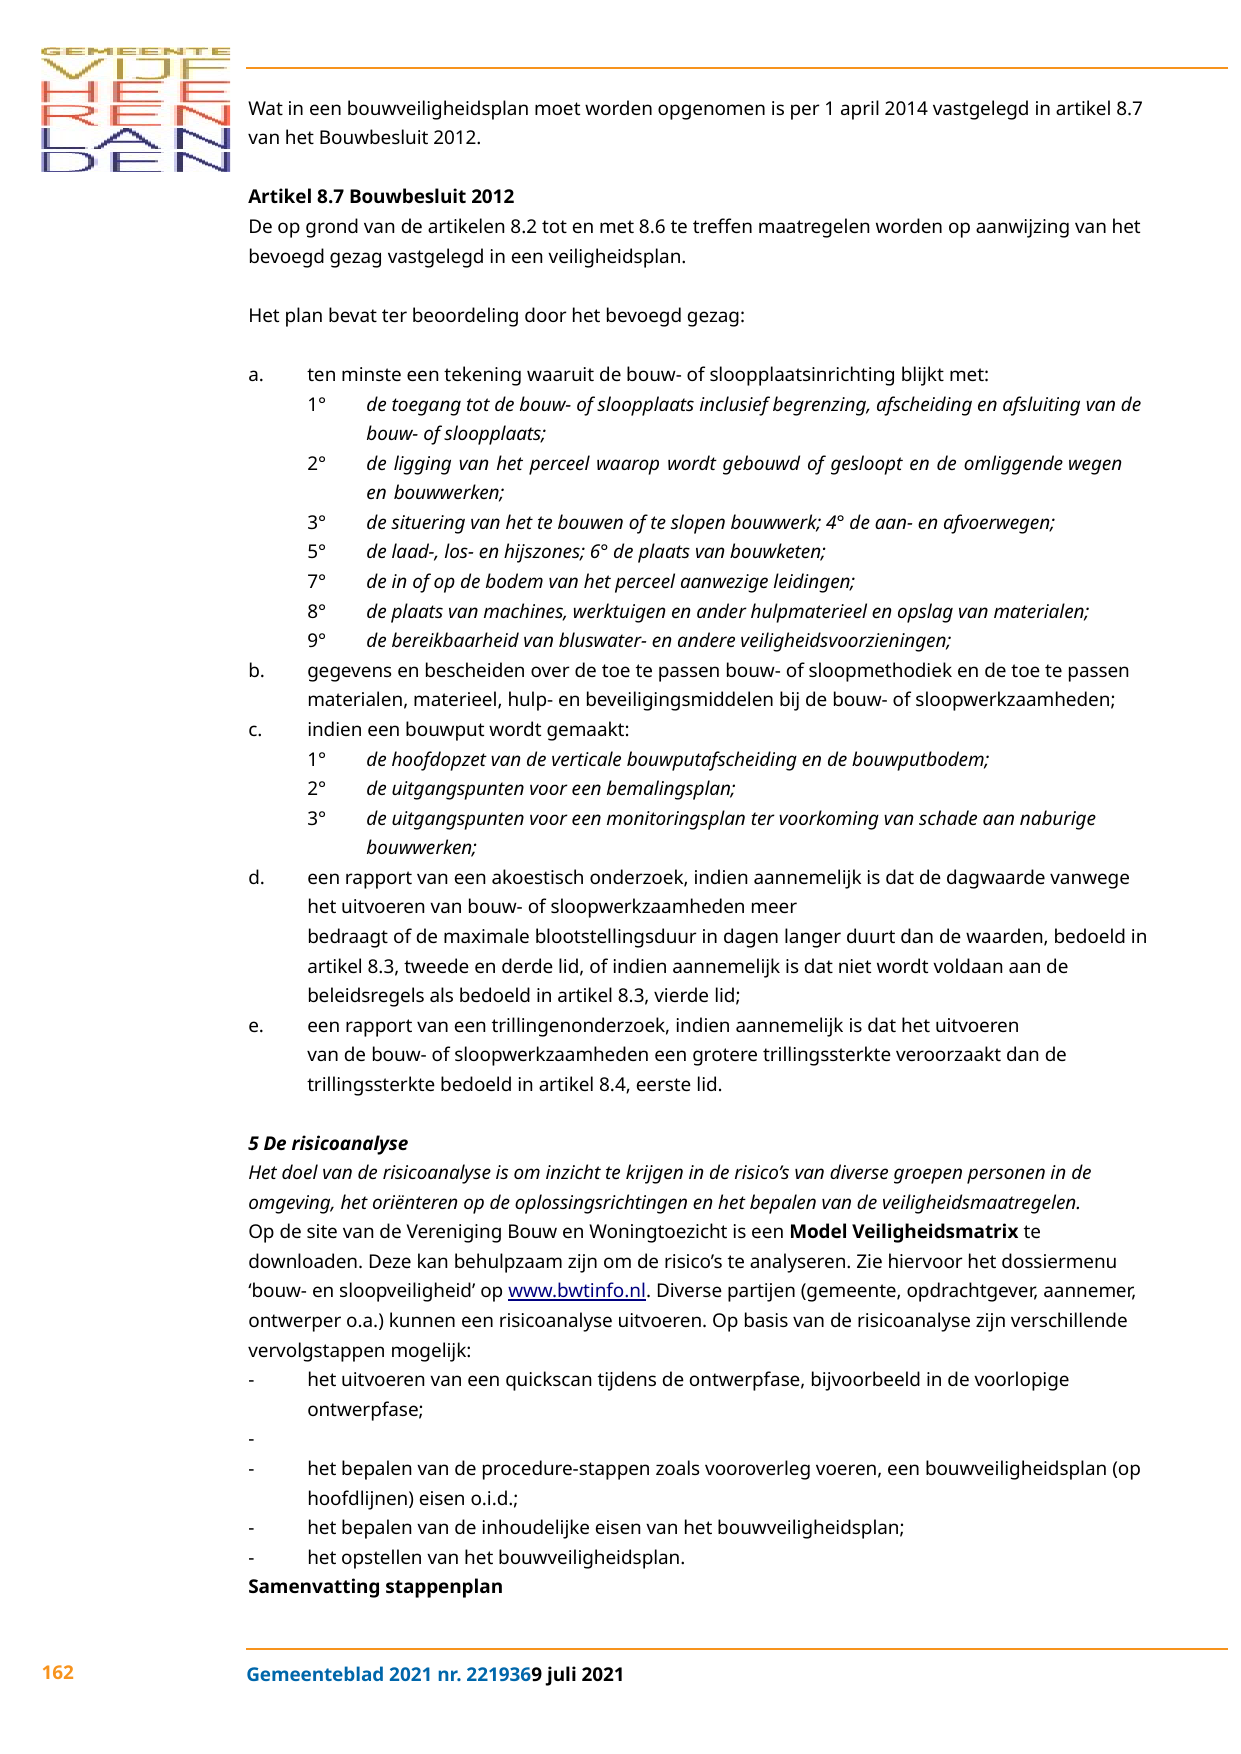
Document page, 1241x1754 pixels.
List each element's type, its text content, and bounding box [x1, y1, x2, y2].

text Het doel van de risicoanalyse is om inzicht te krijgen in de risico’s van diverse groepen personen in de omgeving, het oriënteren op de oplossingsrichtingen en het bepalen van de veiligheidsmaatregelen. [248, 1159, 1152, 1214]
text 5 De risicoanalyse [248, 1130, 1152, 1155]
list het bepalen van de inhoudelijke eisen van het bouwveiligheidsplan; [248, 1514, 1152, 1540]
picture [41, 47, 231, 172]
list het bepalen van de procedure-stappen zoals vooroverleg voeren, een bouwveiligheidsplan (op hoofdlijnen) eisen o.i.d.; [248, 1455, 1152, 1510]
text Samenvatting stappenplan [248, 1573, 1152, 1599]
text Op de site van de Vereniging Bouw en Woningtoezicht is een Model Veiligheidsmatrix te downloaden. Deze kan behulpzaam zijn om de risico’s te analyseren. Zie hiervoor het dossiermenu ‘bouw- en sloopveiligheid’ op www.bwtinfo.nl. Diverse partijen (gemeente, opdrachtgever, aannemer, ontwerper o.a.) kunnen een risicoanalyse uitvoeren. Op basis van de risicoanalyse zijn verschillende vervolgstappen mogelijk: [248, 1218, 1152, 1362]
list het uitvoeren van een quickscan tijdens de ontwerpfase, bijvoorbeeld in de voorlopige ontwerpfase; [248, 1366, 1152, 1422]
text Wat in een bouwveiligheidsplan moet worden opgenomen is per 1 april 2014 vastgelegd in artikel 8.7 van het Bouwbesluit 2012. [248, 95, 1152, 150]
list het opstellen van het bouwveiligheidsplan. [248, 1544, 1152, 1569]
table_header Artikel 8.7 Bouwbesluit 2012 De op grond van de artikelen 8.2 tot en met 8.6 te treffen maatregelen worden op aanwijzing van het bevoegd gezag vastgelegd in een veiligheidsplan. Het plan bevat ter beoordeling door het bevoegd gezag: ten minste een tekening waaruit de bouw- of sloopplaatsinrichting blijkt met: de toegang tot de bouw- of sloopplaats inclusief begrenzing, afscheiding en afsluiting van de bouw- of sloopplaats; de ligging van het perceel waarop wordt gebouwd of gesloopt en de omliggende wegen en bouwwerken; de situering van het te bouwen of te slopen bouwwerk; 4° de aan- en afvoerwegen; de laad-, los- en hijszones; 6° de plaats van bouwketen; de in of op de bodem van het perceel aanwezige leidingen; de plaats van machines, werktuigen en ander hulpmaterieel en opslag van materialen; de bereikbaarheid van bluswater- en andere veiligheidsvoorzieningen; gegevens en bescheiden over de toe te passen bouw- of sloopmethodiek en de toe te passen materialen, materieel, hulp- en beveiligingsmiddelen bij de bouw- of sloopwerkzaamheden; indien een bouwput wordt gemaakt: de hoofdopzet van de verticale bouwputafscheiding en de bouwputbodem; de uitgangspunten voor een bemalingsplan; de uitgangspunten voor een monitoringsplan ter voorkoming van schade aan naburige bouwwerken; een rapport van een akoestisch onderzoek, indien aannemelijk is dat de dagwaarde vanwege het uitvoeren van bouw- of sloopwerkzaamheden meer bedraagt of de maximale blootstellingsduur in dagen langer duurt dan de waarden, bedoeld in artikel 8.3, tweede en derde lid, of indien aannemelijk is dat niet wordt voldaan aan de beleidsregels als bedoeld in artikel 8.3, vierde lid; een rapport van een trillingenonderzoek, indien aannemelijk is dat het uitvoeren van de bouw- of sloopwerkzaamheden een grotere trillingssterkte veroorzaakt dan de trillingssterkte bedoeld in artikel 8.4, eerste lid. [248, 184, 1152, 1097]
